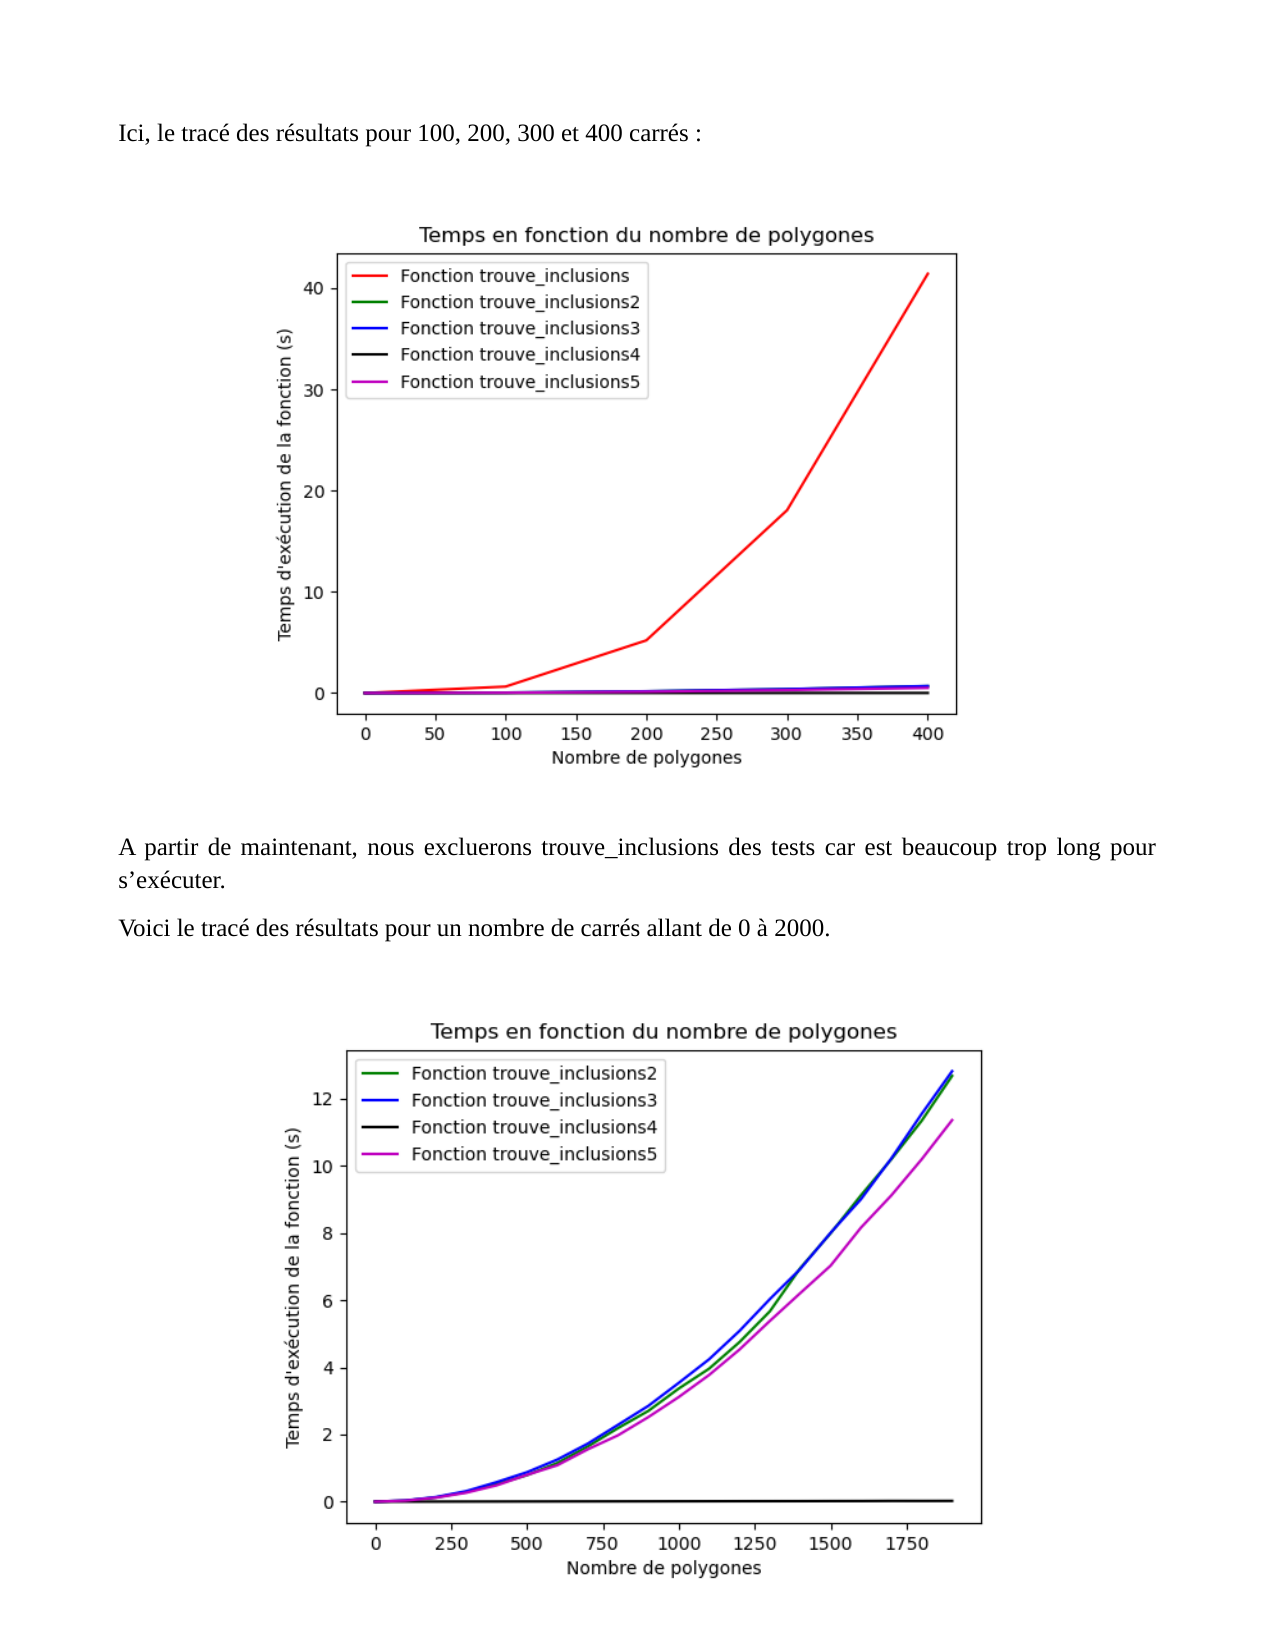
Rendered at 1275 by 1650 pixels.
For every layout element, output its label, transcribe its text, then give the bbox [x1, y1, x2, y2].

text A partir de maintenant, nous excluerons trouve_inclusions des tests car est beaucoup trop long pour s’exécuter. [118, 832, 1157, 894]
picture [237, 181, 1036, 780]
text Ici, le tracé des résultats pour 100, 200, 300 et 400 carrés : [118, 118, 1157, 147]
text Voici le tracé des résultats pour un nombre de carrés allant de 0 à 2000. [118, 913, 1157, 942]
picture [244, 976, 1063, 1591]
